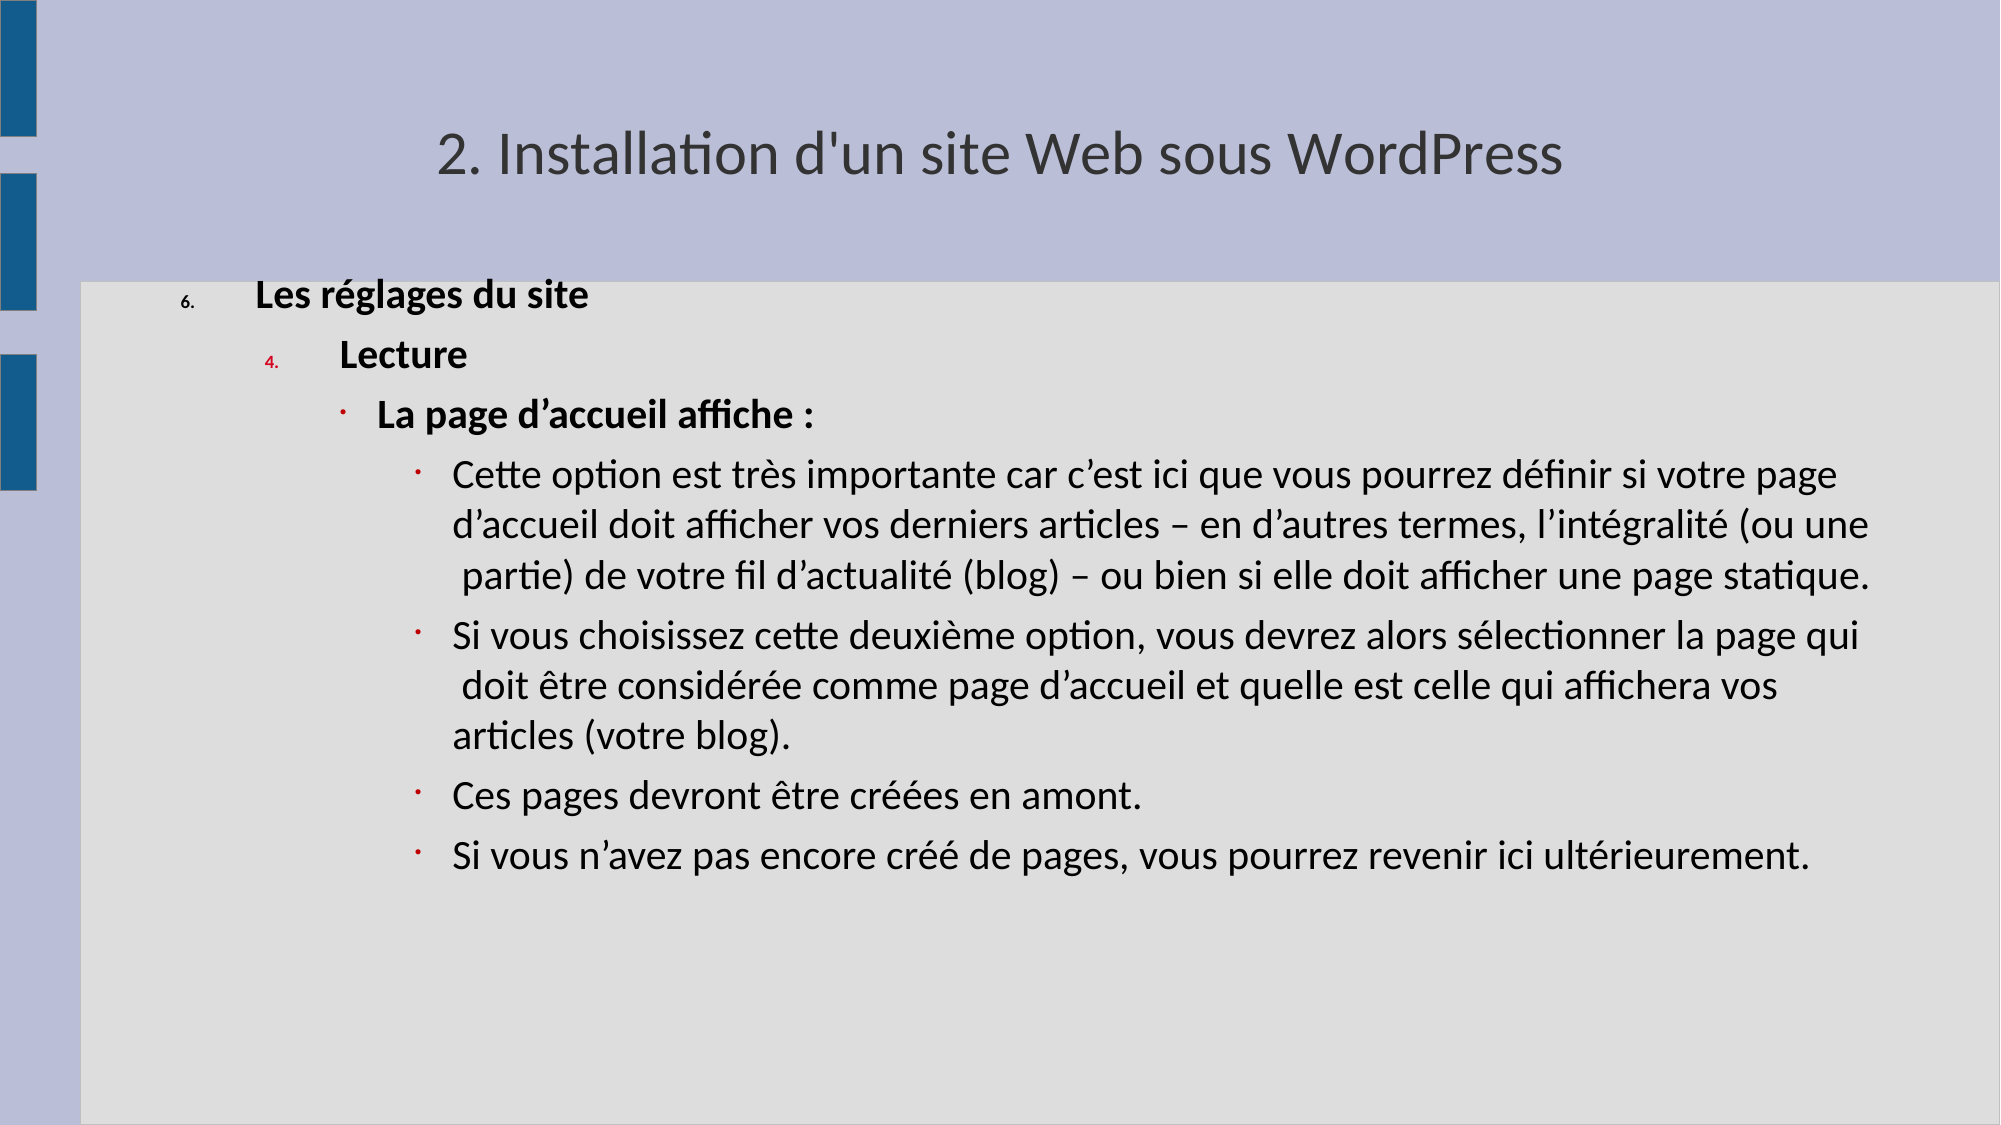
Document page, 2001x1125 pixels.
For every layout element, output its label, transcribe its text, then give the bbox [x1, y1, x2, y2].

title 2. Installation d'un site Web sous WordPress [423, 109, 1576, 255]
text_box Les réglages du site Lecture La page d’accueil affiche : Cette option est très importante car c’est ici que vous pourrez définir si votre page d’accueil doit afficher vos derniers articles – en d’autres termes, l’intégralité (ou une partie) de votre fil d’actualité (blog) – ou bien si elle doit afficher une page statique. Si vous choisissez cette deuxième option, vous devrez alors sélectionner la page qui doit être considérée comme page d’accueil et quelle est celle qui affichera vos articles (votre blog). Ces pages devront être créées en amont. Si vous n’avez pas encore créé de pages, vous pourrez revenir ici ultérieurement. [178, 255, 1875, 878]
